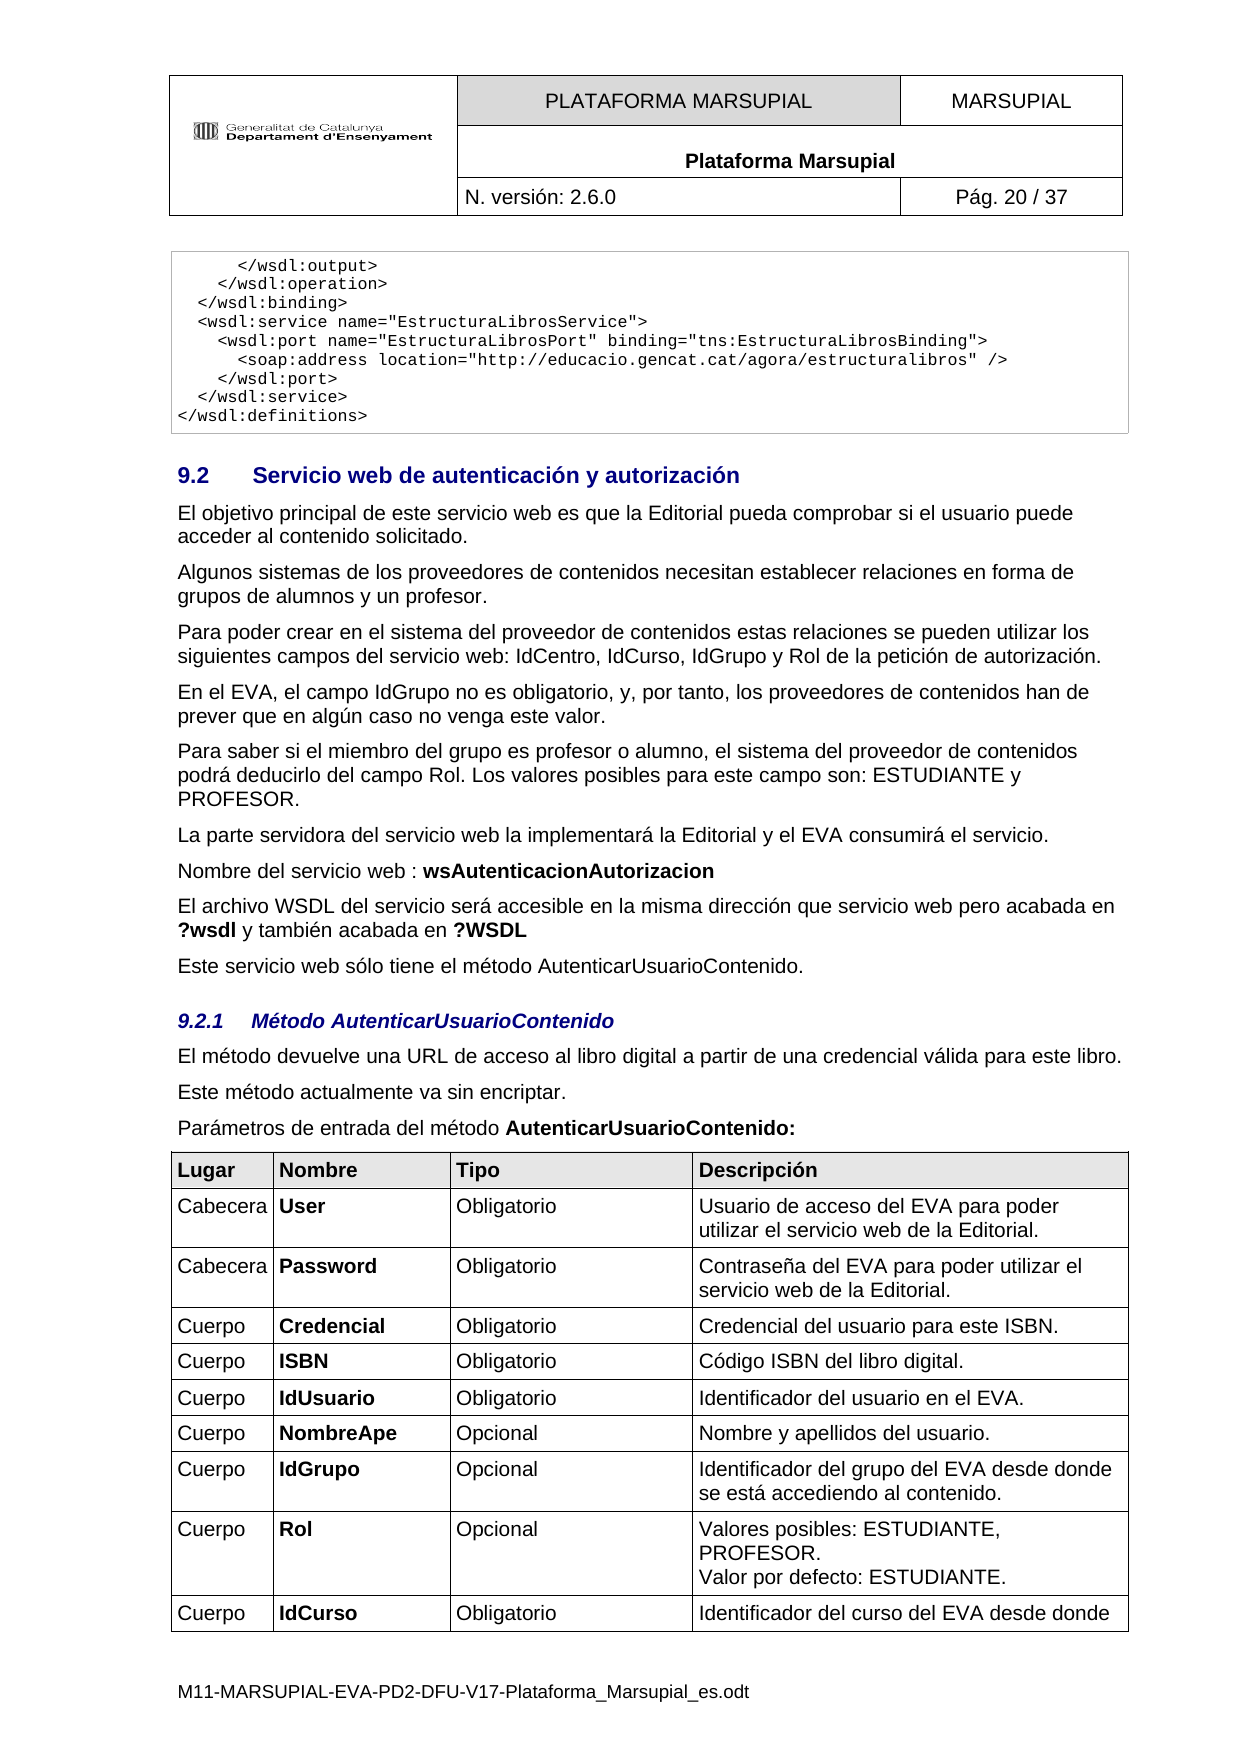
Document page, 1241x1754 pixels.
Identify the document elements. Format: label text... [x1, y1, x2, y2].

table_cell Password [274, 1248, 450, 1307]
table_cell Credencial [274, 1308, 450, 1343]
table_header Tipo [451, 1153, 692, 1187]
text Algunos sistemas de los proveedores de contenidos necesitan establecer relaciones en forma de grupos de alumnos y un profesor. [177, 560, 1122, 608]
table_cell Rol [274, 1512, 450, 1595]
text <wsdl:port name="EstructuraLibrosPort" binding="tns:EstructuraLibrosBinding"> [177, 332, 1122, 351]
table_cell Cabecera [172, 1248, 273, 1307]
table_cell Credencial del usuario para este ISBN. [693, 1308, 1128, 1343]
text </wsdl:operation> [177, 276, 1122, 295]
table_cell Opcional [451, 1452, 692, 1511]
table_cell Identificador del curso del EVA desde donde [693, 1596, 1128, 1631]
subtitle Servicio web de autenticación y autorización [177, 462, 1122, 489]
table_cell Cuerpo [172, 1344, 273, 1379]
table_cell Cuerpo [172, 1512, 273, 1595]
table_cell Obligatorio [451, 1308, 692, 1343]
text Para poder crear en el sistema del proveedor de contenidos estas relaciones se pueden utilizar los siguientes campos del servicio web: IdCentro, IdCurso, IdGrupo y Rol de la petición de autorización. [177, 620, 1122, 668]
text </wsdl:output> [172, 252, 1128, 276]
text </wsdl:binding> [177, 295, 1122, 314]
table_cell Opcional [451, 1416, 692, 1451]
text El archivo WSDL del servicio será accesible en la misma dirección que servicio web pero acabada en ?wsdl y también acabada en ?WSDL [177, 894, 1122, 942]
table_cell Obligatorio [451, 1344, 692, 1379]
text Parámetros de entrada del método AutenticarUsuarioContenido: [177, 1116, 1122, 1140]
table_cell NombreApe [274, 1416, 450, 1451]
text La parte servidora del servicio web la implementará la Editorial y el EVA consumirá el servicio. [177, 823, 1122, 847]
text <soap:address location="http://educacio.gencat.cat/agora/estructuralibros" /> [177, 351, 1122, 370]
text Este servicio web sólo tiene el método AutenticarUsuarioContenido. [177, 954, 1122, 978]
table_cell Obligatorio [451, 1596, 692, 1631]
table_cell User [274, 1189, 450, 1247]
table_header Descripción [693, 1153, 1128, 1187]
table_cell Código ISBN del libro digital. [693, 1344, 1128, 1379]
text En el EVA, el campo IdGrupo no es obligatorio, y, por tanto, los proveedores de contenidos han de prever que en algún caso no venga este valor. [177, 679, 1122, 727]
table_cell Obligatorio [451, 1248, 692, 1307]
table_cell IdGrupo [274, 1452, 450, 1511]
text </wsdl:definitions> [172, 402, 1128, 433]
table_header Nombre [274, 1153, 450, 1187]
table_cell Obligatorio [451, 1189, 692, 1247]
table_cell Cuerpo [172, 1308, 273, 1343]
table_cell ISBN [274, 1344, 450, 1379]
text Para saber si el miembro del grupo es profesor o alumno, el sistema del proveedor de contenidos podrá deducirlo del campo Rol. Los valores posibles para este campo son: ESTUDIANTE y PROFESOR. [177, 739, 1122, 811]
table_cell Cuerpo [172, 1452, 273, 1511]
table_cell Valores posibles: ESTUDIANTE, PROFESOR. Valor por defecto: ESTUDIANTE. [693, 1512, 1128, 1595]
table_cell Identificador del usuario en el EVA. [693, 1380, 1128, 1415]
text El objetivo principal de este servicio web es que la Editorial pueda comprobar si el usuario puede acceder al contenido solicitado. [177, 500, 1122, 548]
text Nombre del servicio web : wsAutenticacionAutorizacion [177, 858, 1122, 882]
table_cell Cuerpo [172, 1596, 273, 1631]
text </wsdl:service> [177, 389, 1122, 402]
text </wsdl:port> [177, 370, 1122, 389]
table_cell Opcional [451, 1512, 692, 1595]
table_cell Contraseña del EVA para poder utilizar el servicio web de la Editorial. [693, 1248, 1128, 1307]
text Este método actualmente va sin encriptar. [177, 1080, 1122, 1104]
table_cell Cuerpo [172, 1380, 273, 1415]
table_cell Cabecera [172, 1189, 273, 1247]
table_cell IdCurso [274, 1596, 450, 1631]
table_cell Identificador del grupo del EVA desde donde se está accediendo al contenido. [693, 1452, 1128, 1511]
table_cell Obligatorio [451, 1380, 692, 1415]
text <wsdl:service name="EstructuraLibrosService"> [177, 314, 1122, 332]
table_cell Nombre y apellidos del usuario. [693, 1416, 1128, 1451]
table_cell IdUsuario [274, 1380, 450, 1415]
table_cell Cuerpo [172, 1416, 273, 1451]
subtitle Método AutenticarUsuarioContenido [177, 1008, 1122, 1032]
table_header Lugar [172, 1153, 273, 1187]
text El método devuelve una URL de acceso al libro digital a partir de una credencial válida para este libro. [177, 1044, 1122, 1068]
table_cell Usuario de acceso del EVA para poder utilizar el servicio web de la Editorial. [693, 1189, 1128, 1247]
